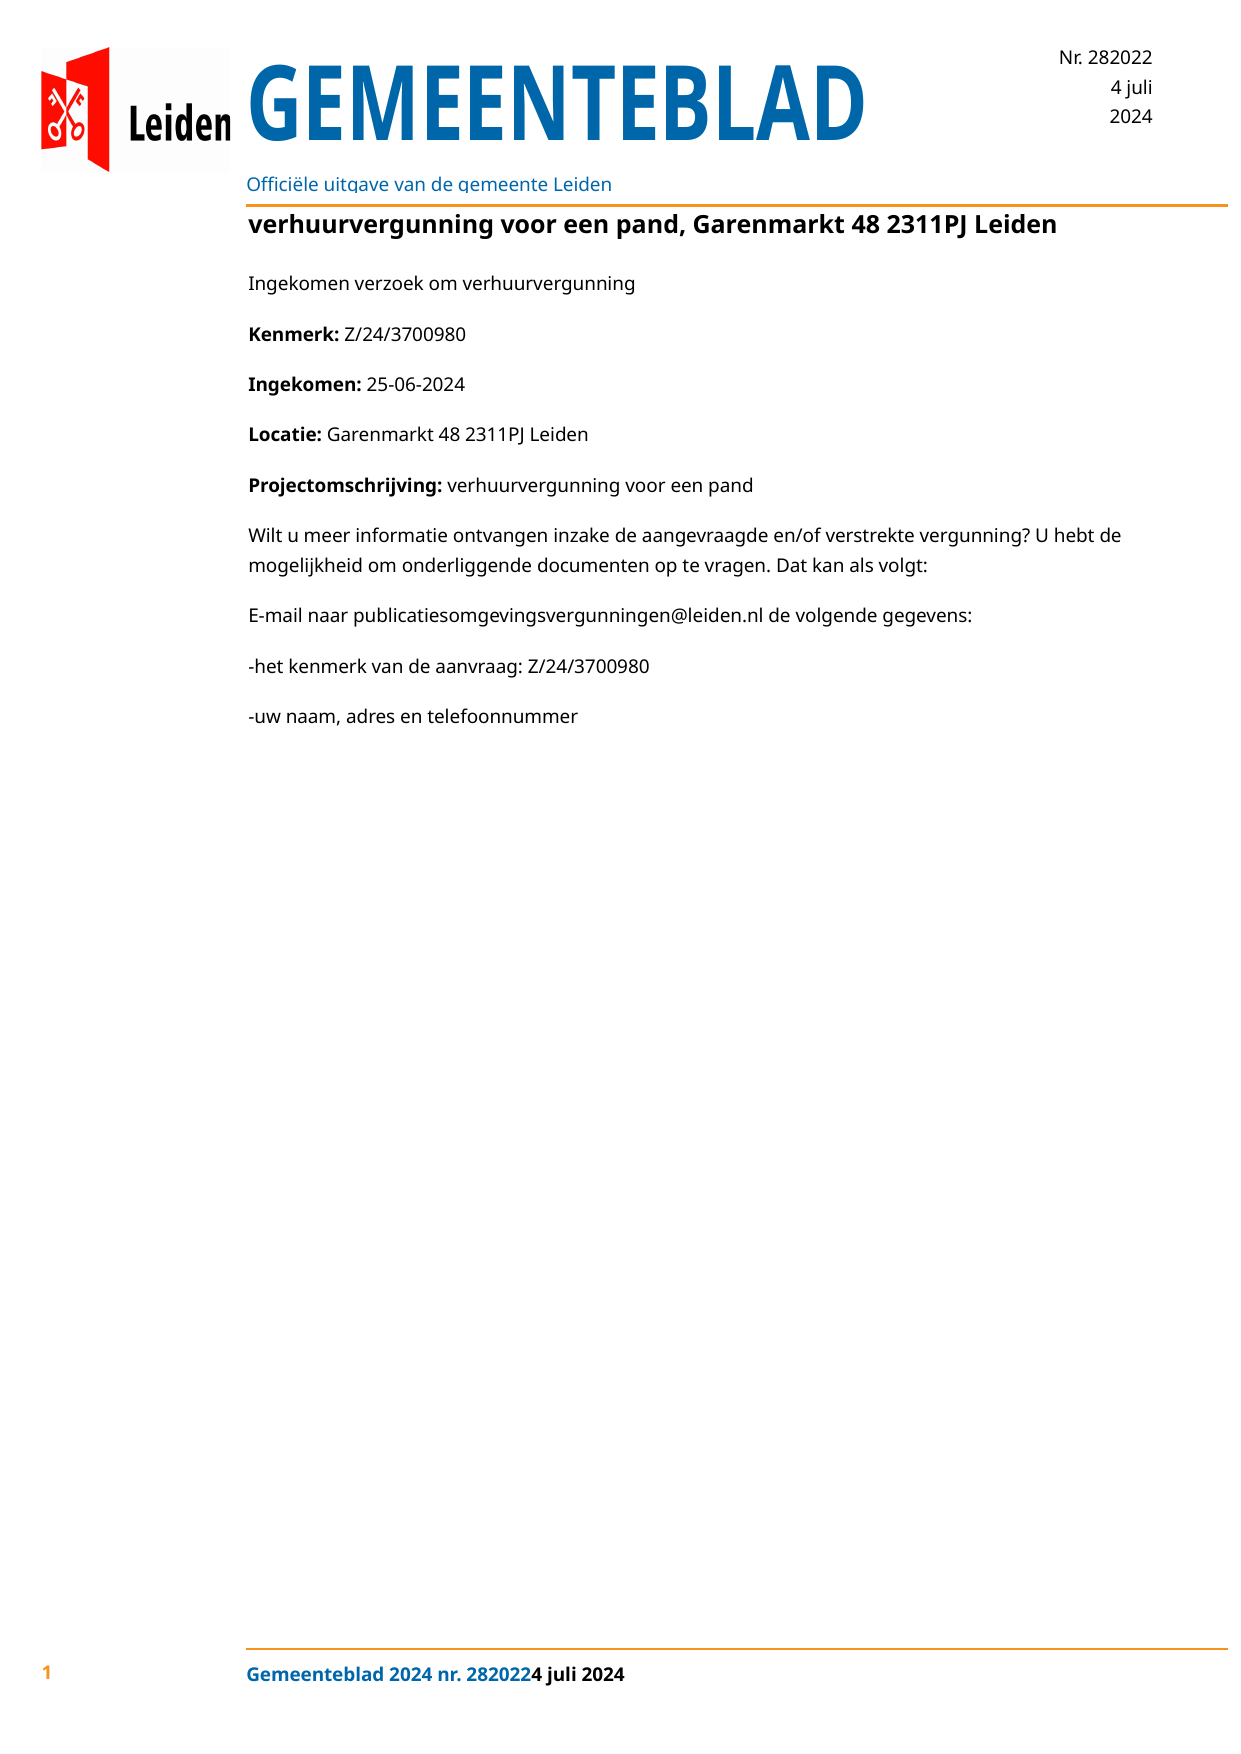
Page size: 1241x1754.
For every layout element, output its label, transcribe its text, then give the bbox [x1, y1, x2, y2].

text E-mail naar publicatiesomgevingsvergunningen@leiden.nl de volgende gegevens: [248, 602, 1152, 628]
text verhuurvergunning voor een pand, Garenmarkt 48 2311PJ Leiden [248, 207, 1152, 241]
text Projectomschrijving: verhuurvergunning voor een pand [248, 472, 1152, 498]
text Wilt u meer informatie ontvangen inzake de aangevraagde en/of verstrekte vergunning? U hebt de mogelijkheid om onderliggende documenten op te vragen. Dat kan als volgt: [248, 522, 1152, 578]
text Locatie: Garenmarkt 48 2311PJ Leiden [248, 422, 1152, 447]
text -het kenmerk van de aanvraag: Z/24/3700980 [248, 653, 1152, 678]
text -uw naam, adres en telefoonnummer [248, 703, 1152, 729]
picture [41, 47, 231, 172]
text Ingekomen verzoek om verhuurvergunning [248, 270, 1152, 296]
text Ingekomen: 25-06-2024 [248, 371, 1152, 397]
text Kenmerk: Z/24/3700980 [248, 321, 1152, 346]
